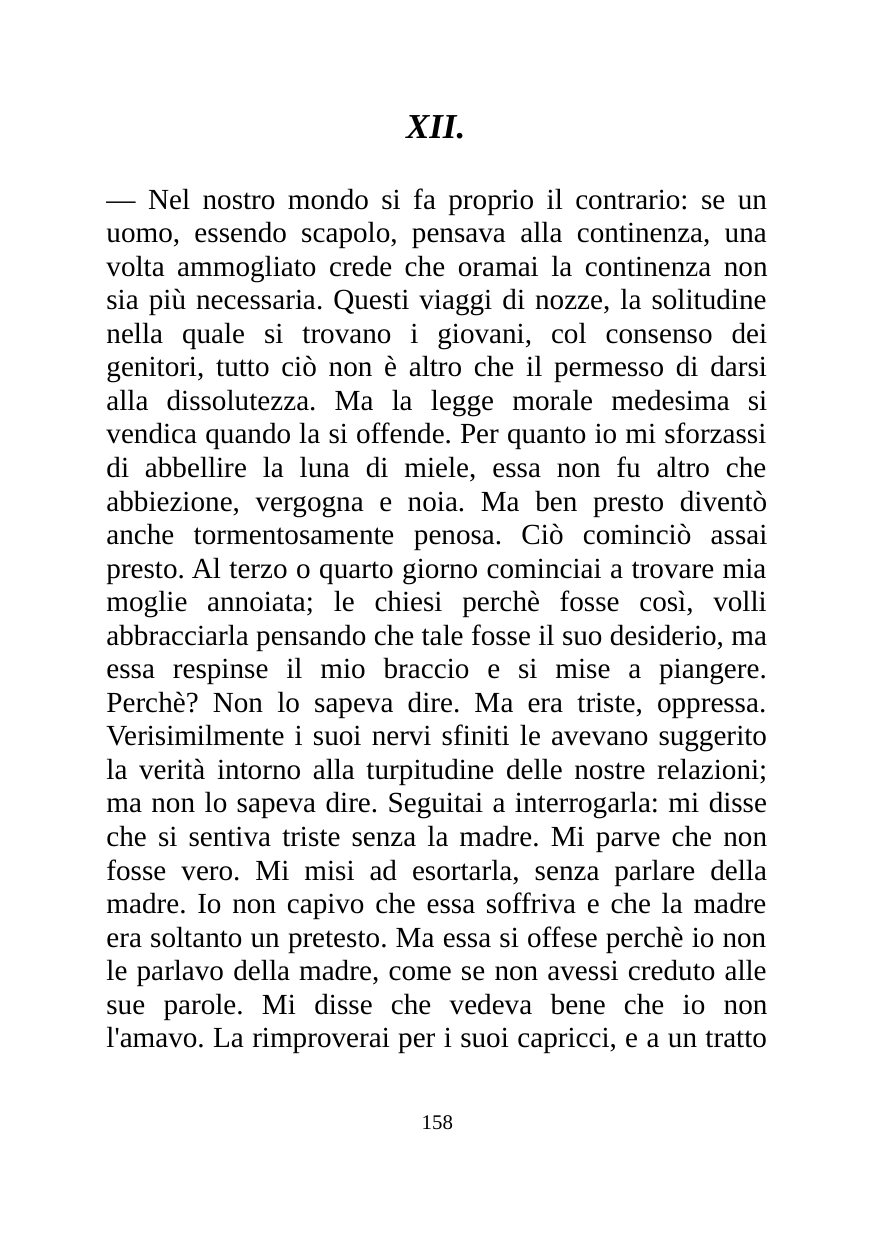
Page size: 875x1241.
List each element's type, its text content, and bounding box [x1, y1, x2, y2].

subtitle XII. [106, 106, 768, 146]
text — Nel nostro mondo si fa proprio il contrario: se un uomo, essendo scapolo, pensava alla continenza, una volta ammogliato crede che oramai la continenza non sia più necessaria. Questi viaggi di nozze, la solitudine nella quale si trovano i giovani, col consenso dei genitori, tutto ciò non è altro che il permesso di darsi alla dissolutezza. Ma la legge morale medesima si vendica quando la si offende. Per quanto io mi sforzassi di abbellire la luna di miele, essa non fu altro che abbiezione, vergogna e noia. Ma ben presto diventò anche tormentosamente penosa. Ciò cominciò assai presto. Al terzo o quarto giorno cominciai a trovare mia moglie annoiata; le chiesi perchè fosse così, volli abbracciarla pensando che tale fosse il suo desiderio, ma essa respinse il mio braccio e si mise a piangere. Perchè? Non lo sapeva dire. Ma era triste, oppressa. Verisimilmente i suoi nervi sfiniti le avevano suggerito la verità intorno alla turpitudine delle nostre relazioni; ma non lo sapeva dire. Seguitai a interrogarla: mi disse che si sentiva triste senza la madre. Mi parve che non fosse vero. Mi misi ad esortarla, senza parlare della madre. Io non capivo che essa soffriva e che la madre era soltanto un pretesto. Ma essa si offese perchè io non le parlavo della madre, come se non avessi creduto alle sue parole. Mi disse che vedeva bene che io non l'amavo. La rimproverai per i suoi capricci, e a un tratto [106, 182, 768, 1054]
